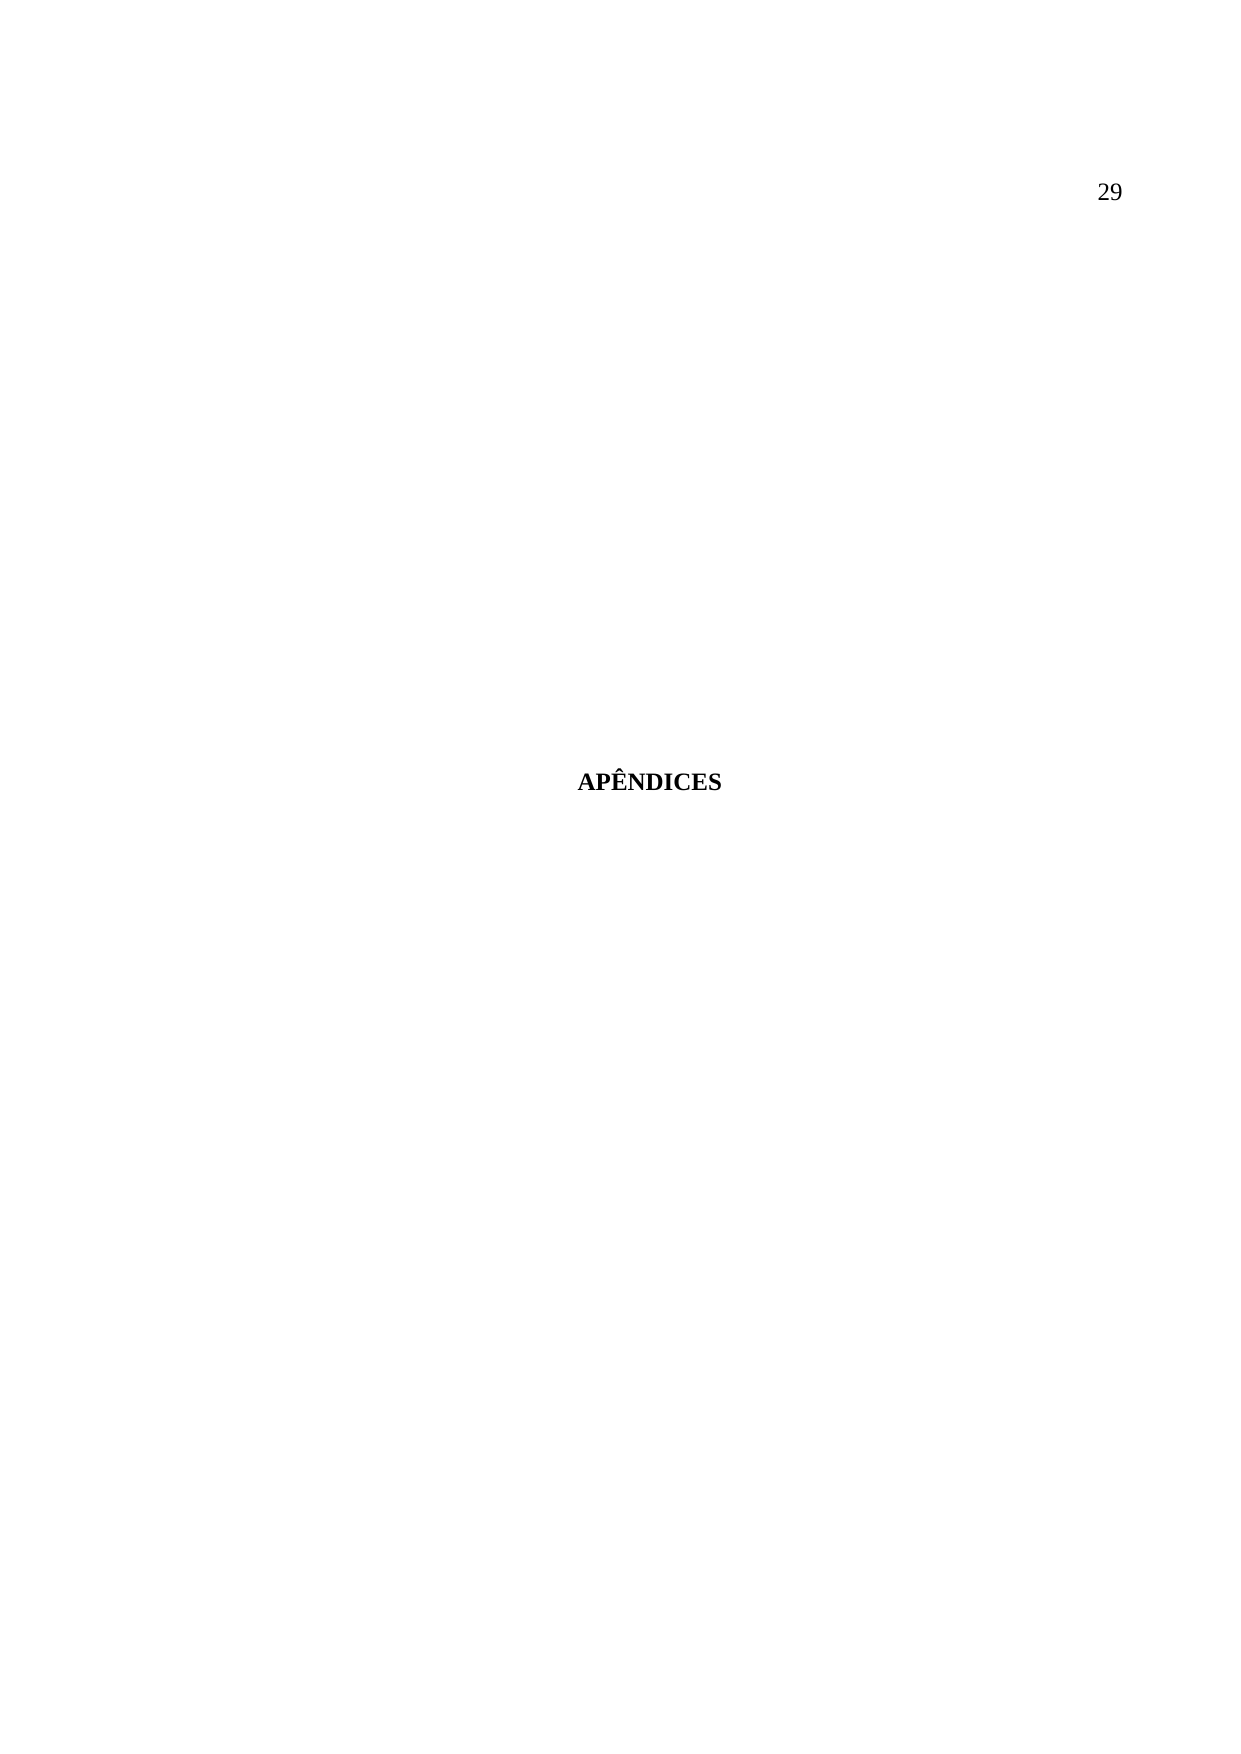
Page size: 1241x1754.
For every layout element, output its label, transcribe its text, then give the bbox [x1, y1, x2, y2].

text Apêndices [177, 767, 1122, 796]
